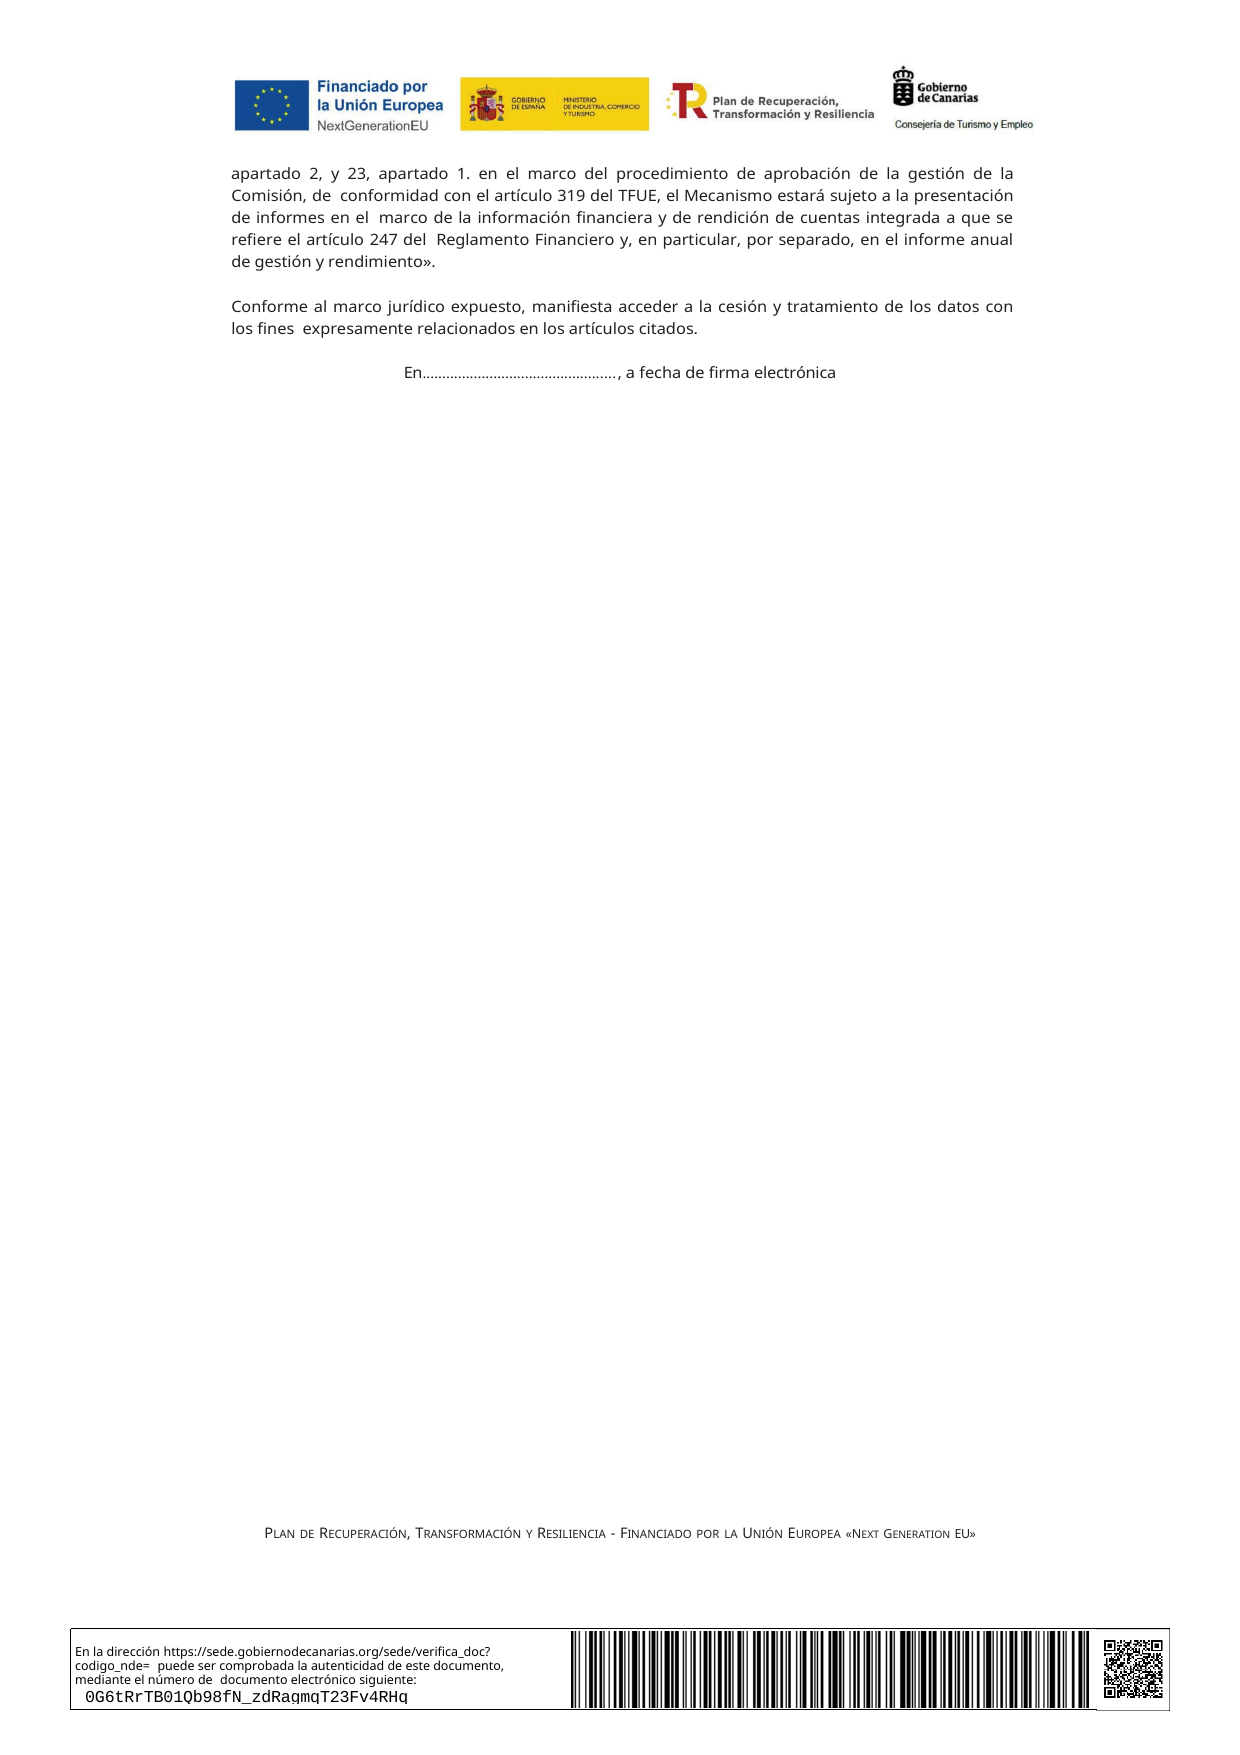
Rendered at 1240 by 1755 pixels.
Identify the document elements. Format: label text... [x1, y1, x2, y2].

text En , a fecha de firma electrónica [59, 362, 1181, 383]
text Conforme al marco jurídico expuesto, manifiesta acceder a la cesión y tratamiento de los datos con los fines expresamente relacionados en los artículos citados. [231, 296, 1014, 339]
text apartado 2, y 23, apartado 1. en el marco del procedimiento de aprobación de la gestión de la Comisión, de conformidad con el artículo 319 del TFUE, el Mecanismo estará sujeto a la presentación de informes en el marco de la información financiera y de rendición de cuentas integrada a que se refiere el artículo 247 del Reglamento Financiero y, en particular, por separado, en el informe anual de gestión y rendimiento». [231, 163, 1014, 272]
text PLAN DE RECUPERACIÓN, TRANSFORMACIÓN Y RESILIENCIA - FINANCIADO POR LA UNIÓN EUROPEA «NEXT GENERATION EU» [98, 1523, 1142, 1543]
